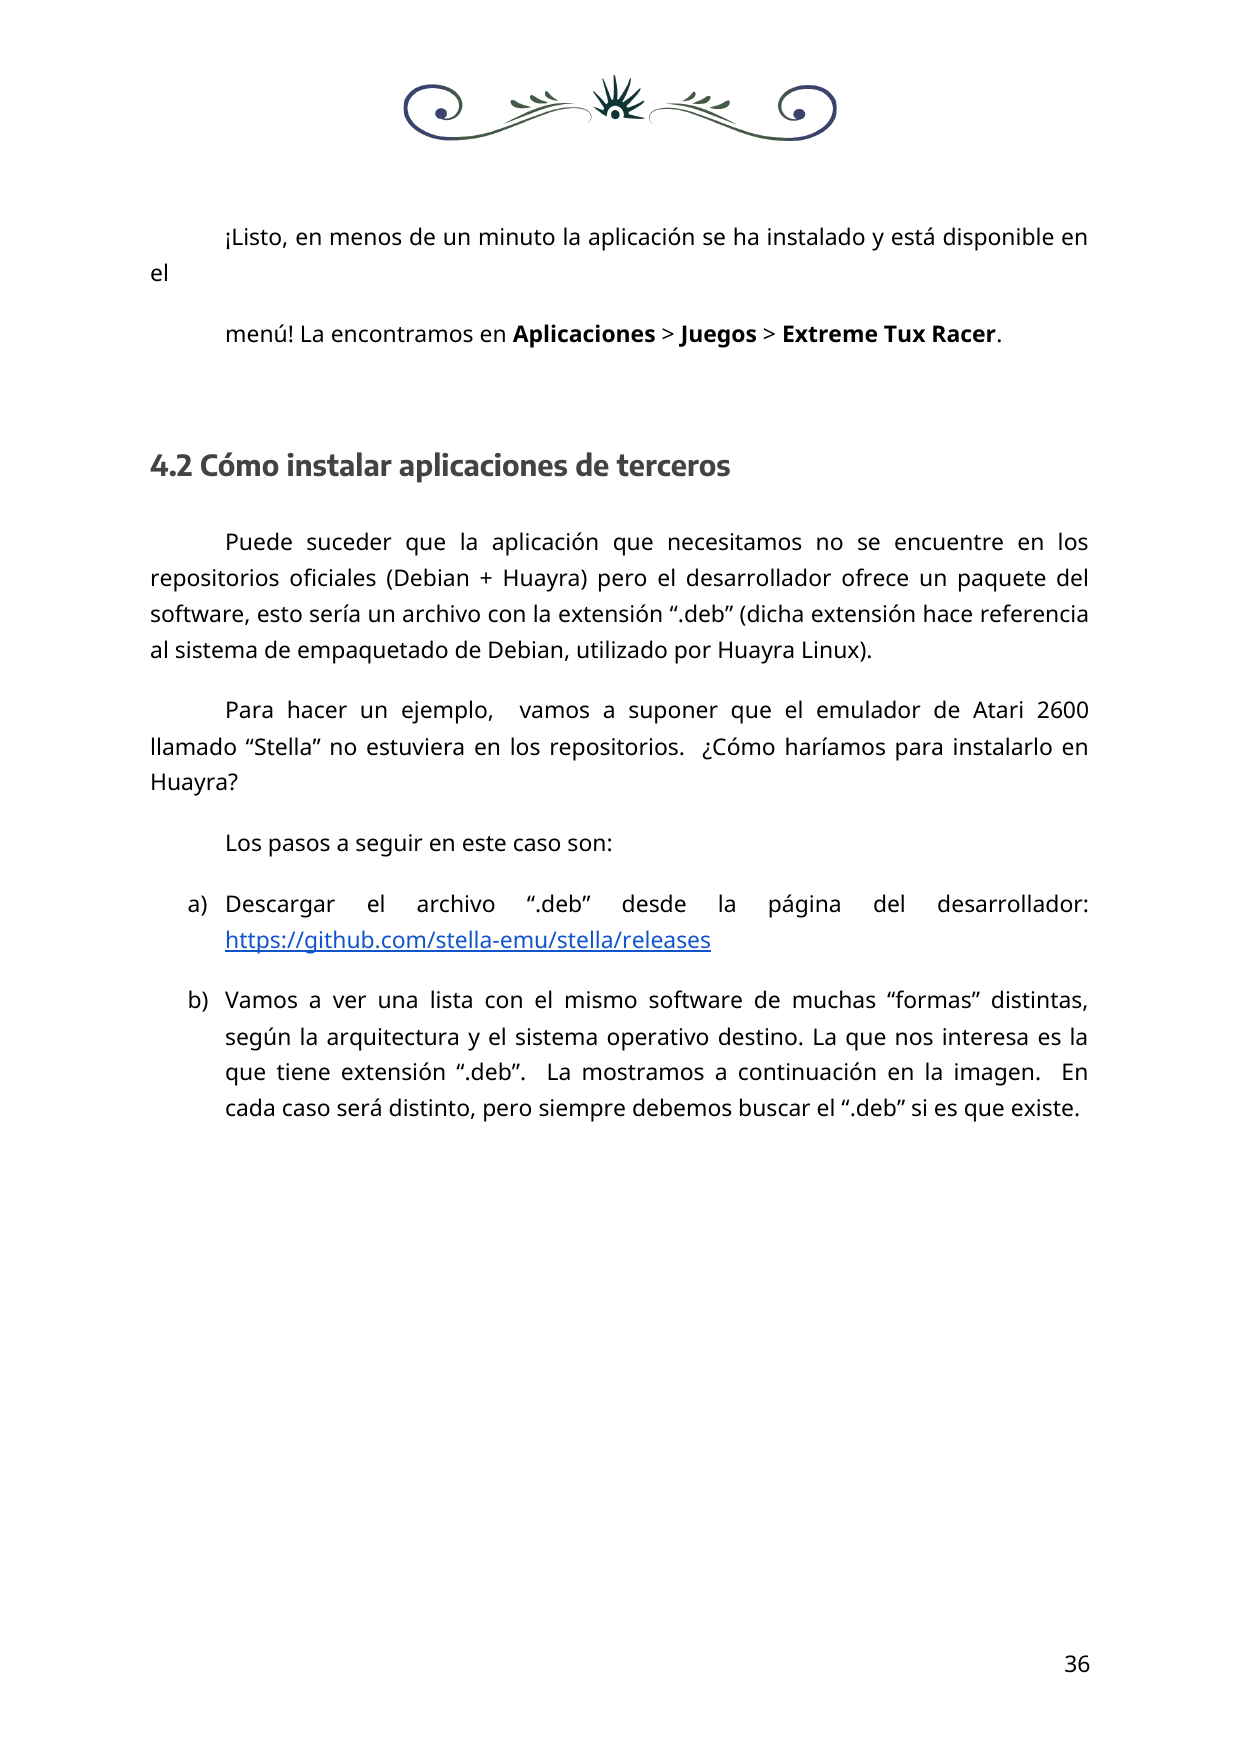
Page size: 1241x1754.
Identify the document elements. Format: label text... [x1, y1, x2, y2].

text Puede suceder que la aplicación que necesitamos no se encuentre en los repositorios oficiales (Debian + Huayra) pero el desarrollador ofrece un paquete del software, esto sería un archivo con la extensión “.deb” (dicha extensión hace referencia al sistema de empaquetado de Debian, utilizado por Huayra Linux). [150, 526, 1090, 665]
subtitle 4.2 Cómo instalar aplicaciones de terceros [150, 446, 1090, 483]
picture [403, 75, 837, 141]
text Para hacer un ejemplo, vamos a suponer que el emulador de Atari 2600 llamado “Stella” no estuviera en los repositorios. ¿Cómo haríamos para instalarlo en Huayra? [150, 694, 1090, 798]
text ¡Listo, en menos de un minuto la aplicación se ha instalado y está disponible en el [150, 221, 1090, 288]
list Descargar el archivo “.deb” desde la página del desarrollador: https://github.com/stella-emu/stella/releases [187, 888, 1090, 955]
list Vamos a ver una lista con el mismo software de muchas “formas” distintas, según la arquitectura y el sistema operativo destino. La que nos interesa es la que tiene extensión “.deb”. La mostramos a continuación en la imagen. En cada caso será distinto, pero siempre debemos buscar el “.deb” si es que existe. [187, 984, 1090, 1123]
text Los pasos a seguir en este caso son: [150, 827, 1090, 858]
text menú! La encontramos en Aplicaciones > Juegos > Extreme Tux Racer. [150, 318, 1090, 349]
